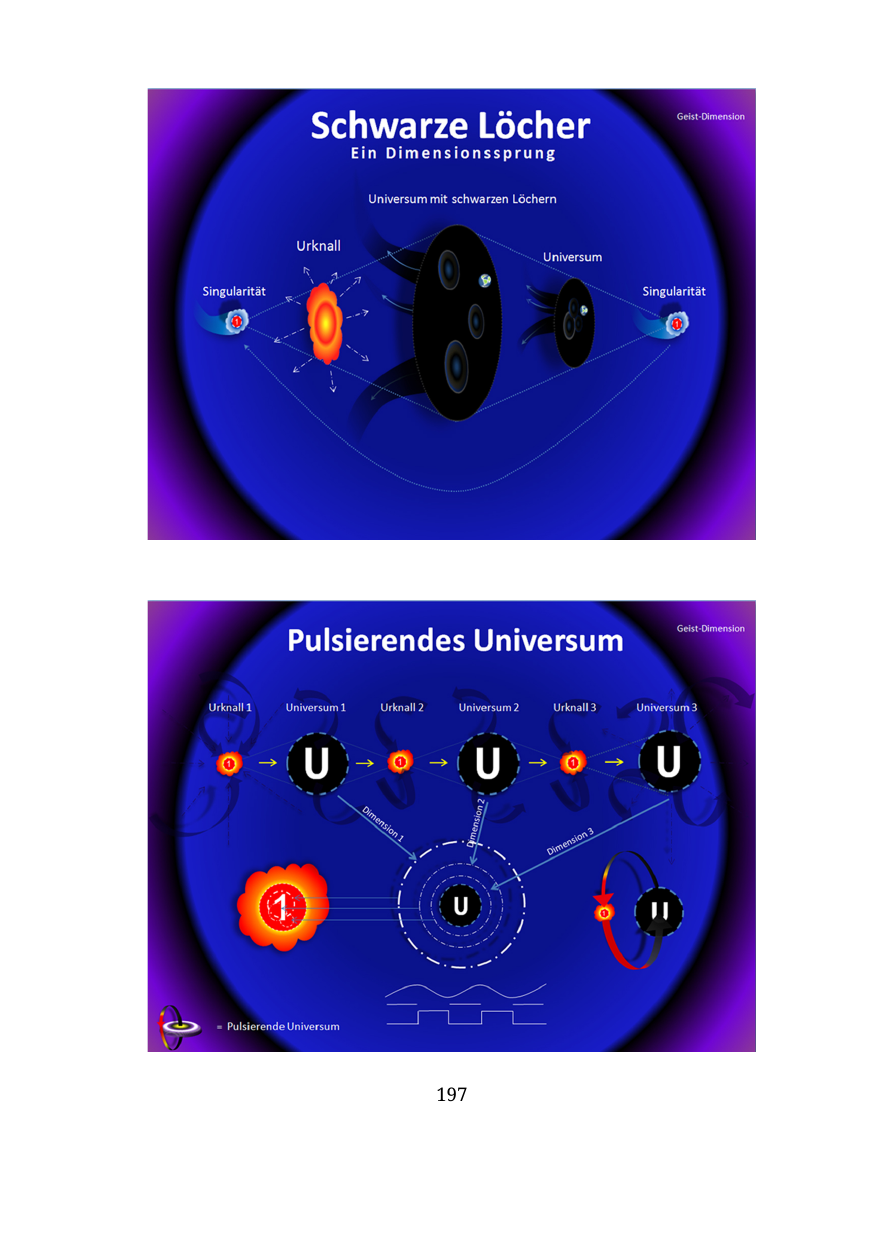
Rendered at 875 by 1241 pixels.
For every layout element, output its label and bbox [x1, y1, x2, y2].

picture [147, 88, 756, 540]
picture [147, 600, 756, 1052]
